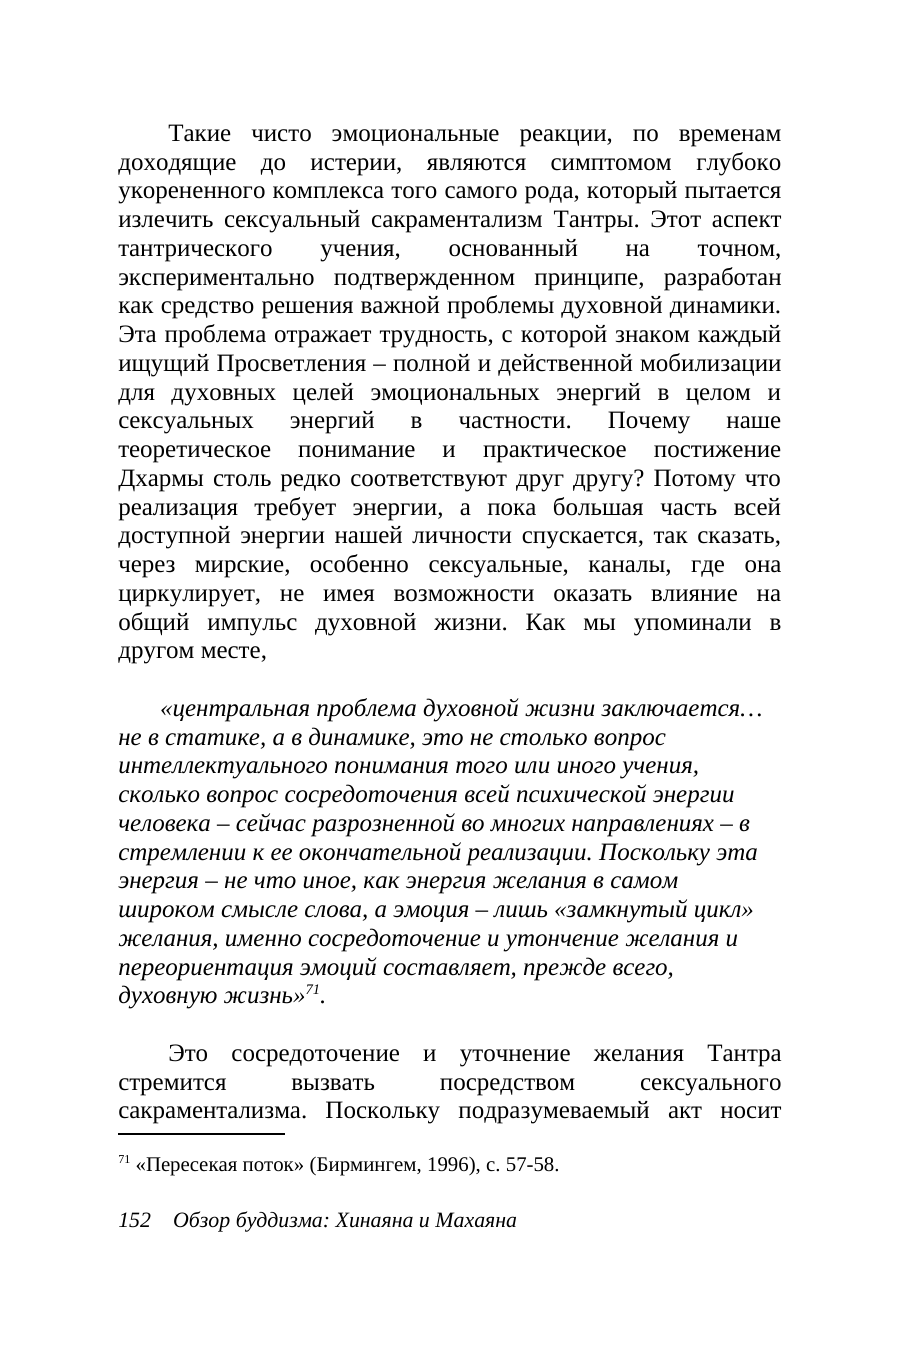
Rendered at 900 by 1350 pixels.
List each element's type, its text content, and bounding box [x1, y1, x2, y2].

text «центральная проблема духовной жизни заключается… не в статике, а в динамике, это не столько вопрос интеллектуального понимания того или иного учения, сколько вопрос сосредоточения всей психической энергии человека – сейчас разрозненной во многих направлениях – в стремлении к ее окончательной реализации. Поскольку эта энергия – не что иное, как энергия желания в самом широком смысле слова, а эмоция – лишь «замкнутый цикл» желания, именно сосредоточение и утончение желания и переориентация эмоций составляет, прежде всего, духовную жизнь». [118, 693, 782, 1009]
text «Пересекая поток» (Бирмингем, 1996), с. 57-58. [118, 1152, 782, 1176]
text Это сосредоточение и уточнение желания Тантра стремится вызвать посредством сексуального сакраментализма. Поскольку подразумеваемый акт носит [118, 1038, 782, 1124]
text Такие чисто эмоциональные реакции, по временам доходящие до истерии, являются симптомом глубоко укорененного комплекса того самого рода, который пытается излечить сексуальный сакраментализм Тантры. Этот аспект тантрического учения, основанный на точном, экспериментально подтвержденном принципе, разработан как средство решения важной проблемы духовной динамики. Эта проблема отражает трудность, с которой знаком каждый ищущий Просветления – полной и действенной мобилизации для духовных целей эмоциональных энергий в целом и сексуальных энергий в частности. Почему наше теоретическое понимание и практическое постижение Дхармы столь редко соответствуют друг другу? Потому что реализация требует энергии, а пока большая часть всей доступной энергии нашей личности спускается, так сказать, через мирские, особенно сексуальные, каналы, где она циркулирует, не имея возможности оказать влияние на общий импульс духовной жизни. Как мы упоминали в другом месте, [118, 118, 782, 664]
